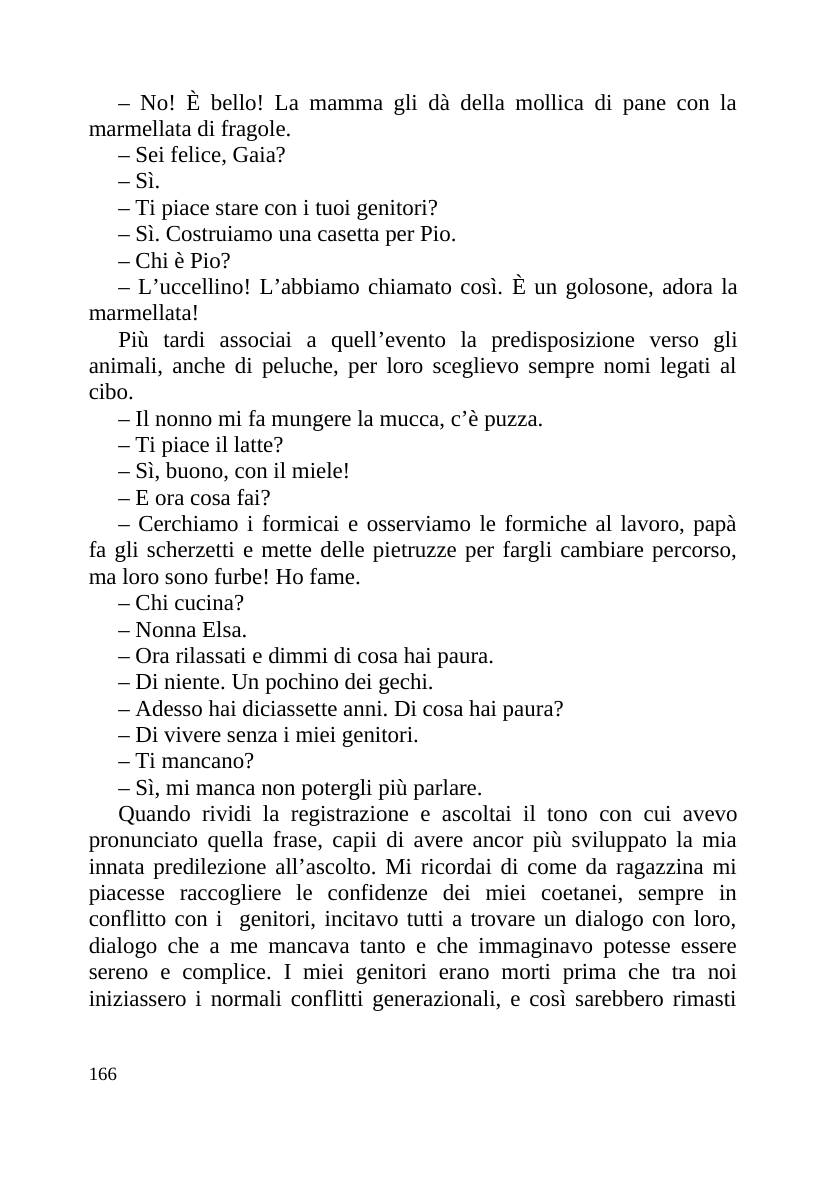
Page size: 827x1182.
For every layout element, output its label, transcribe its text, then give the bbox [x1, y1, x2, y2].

text – Sì. Costruiamo una casetta per Pio. [88, 220, 738, 247]
text – Di vivere senza i miei genitori. [88, 721, 738, 747]
text – Cerchiamo i formicai e osserviamo le formiche al lavoro, papà fa gli scherzetti e mette delle pietruzze per fargli cambiare percorso, ma loro sono furbe! Ho fame. [88, 510, 738, 589]
text – Adesso hai diciassette anni. Di cosa hai paura? [88, 695, 738, 721]
text – L’uccellino! L’abbiamo chiamato così. è un golosone, adora la marmellata! [88, 273, 738, 326]
text – Ti piace il latte? [88, 431, 738, 457]
text – Ti piace stare con i tuoi genitori? [88, 194, 738, 220]
text – Nonna Elsa. [88, 616, 738, 642]
text – Il nonno mi fa mungere la mucca, c’è puzza. [88, 405, 738, 431]
text – Sì, mi manca non potergli più parlare. [88, 774, 738, 800]
text – Chi cucina? [88, 589, 738, 616]
text – No! è bello! La mamma gli dà della mollica di pane con la marmellata di fragole. [88, 88, 738, 141]
text – Di niente. Un pochino dei gechi. [88, 668, 738, 695]
text – Chi è Pio? [88, 247, 738, 273]
text – E ora cosa fai? [88, 484, 738, 510]
text – Sei felice, Gaia? [88, 141, 738, 168]
text – Sì. [88, 168, 738, 194]
text Più tardi associai a quell’evento la predisposizione verso gli animali, anche di peluche, per loro sceglievo sempre nomi legati al cibo. [88, 326, 738, 405]
text – Sì, buono, con il miele! [88, 457, 738, 484]
text Quando rividi la registrazione e ascoltai il tono con cui avevo pronunciato quella frase, capii di avere ancor più sviluppato la mia innata predilezione all’ascolto. Mi ricordai di come da ragazzina mi piacesse raccogliere le confidenze dei miei coetanei, sempre in conflitto con i genitori, incitavo tutti a trovare un dialogo con loro, dialogo che a me mancava tanto e che immaginavo potesse essere sereno e complice. I miei genitori erano morti prima che tra noi iniziassero i normali conflitti generazionali, e così sarebbero rimasti [88, 800, 738, 1011]
text – Ora rilassati e dimmi di cosa hai paura. [88, 642, 738, 668]
text – Ti mancano? [88, 747, 738, 774]
